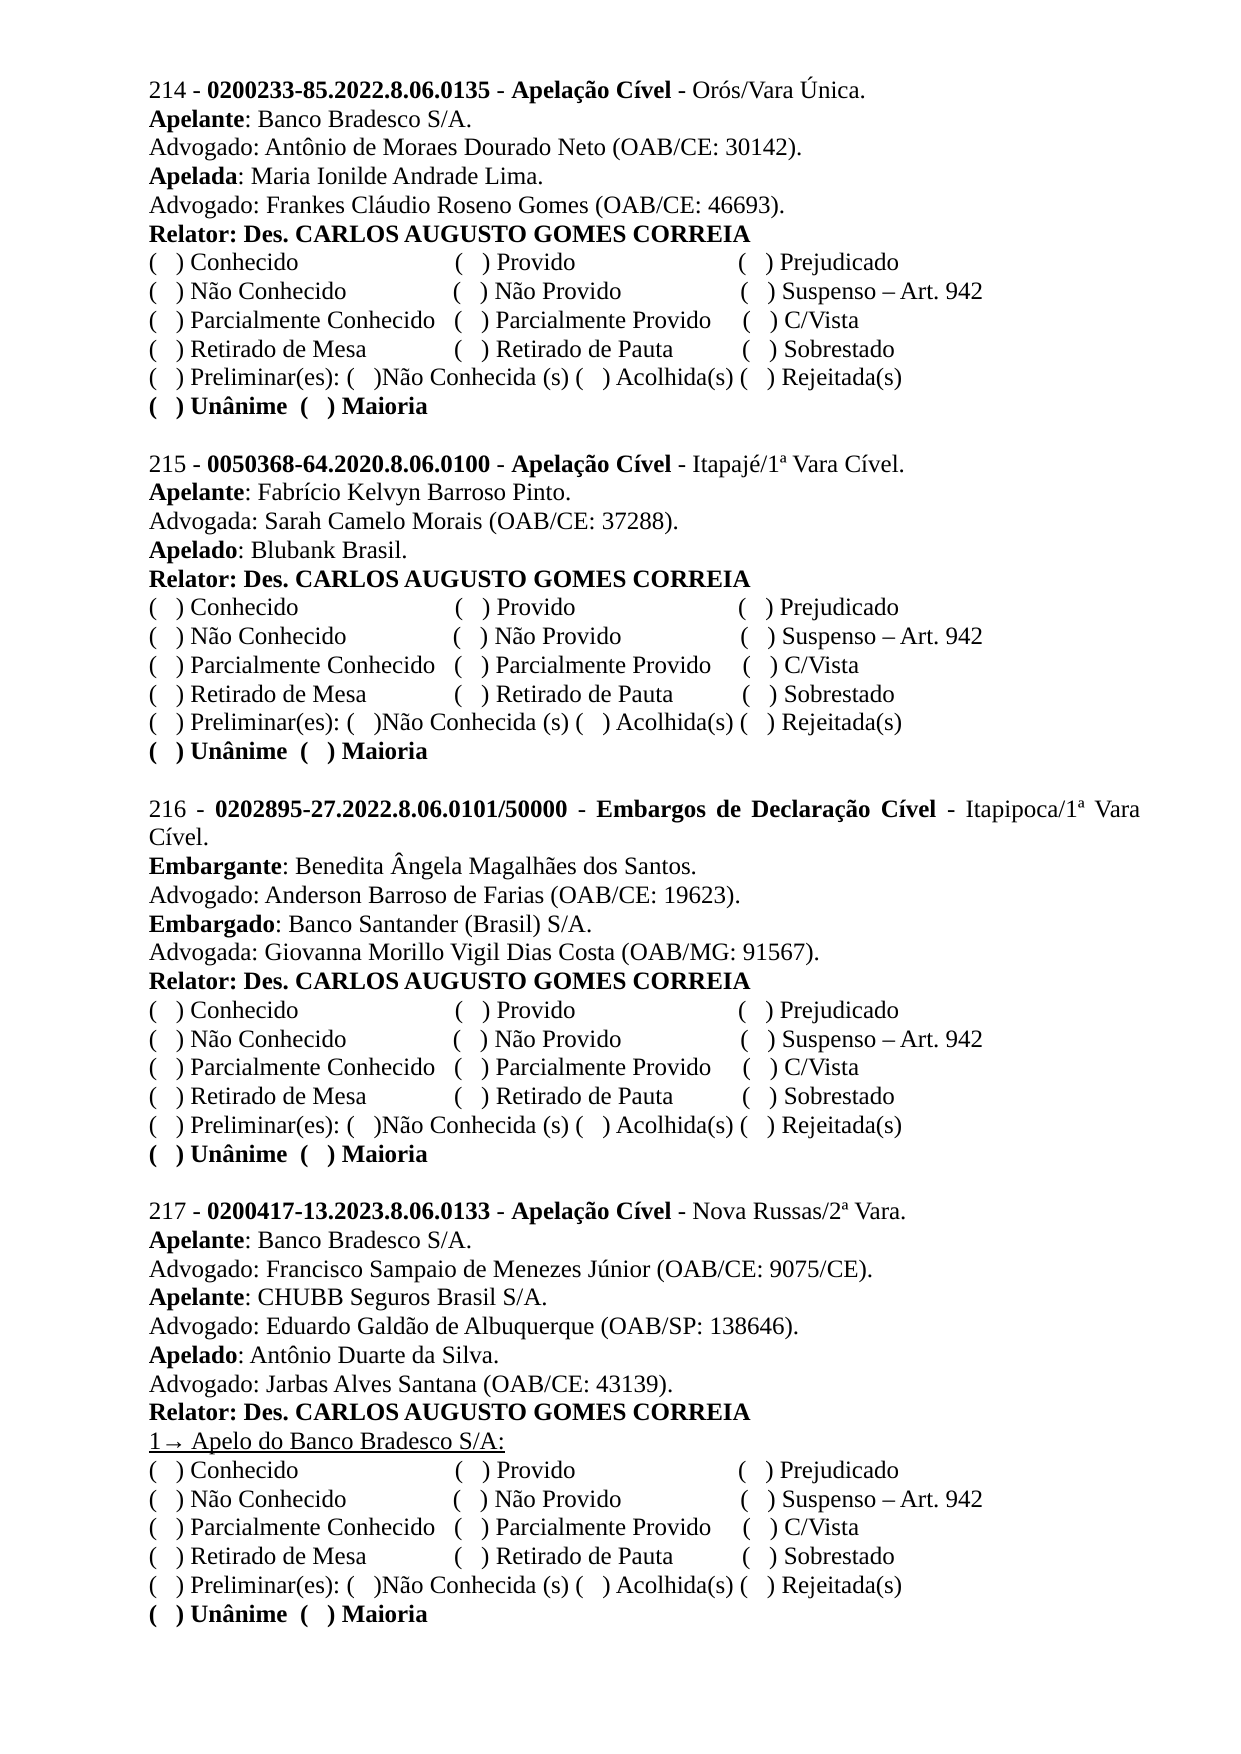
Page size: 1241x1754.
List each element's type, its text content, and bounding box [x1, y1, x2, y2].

text Advogada: Sarah Camelo Morais (OAB/CE: 37288). [148, 506, 1141, 535]
text Advogada: Giovanna Morillo Vigil Dias Costa (OAB/MG: 91567). [148, 937, 1141, 966]
text Apelado: Antônio Duarte da Silva. [148, 1340, 1141, 1369]
text Apelante: Banco Bradesco S/A. [148, 1225, 1141, 1254]
text ( ) Não Conhecido ( ) Não Provido ( ) Suspenso – Art. 942 [148, 621, 1158, 650]
text Relator: Des. CARLOS AUGUSTO GOMES CORREIA [148, 564, 1141, 592]
text ( ) Parcialmente Conhecido ( ) Parcialmente Provido ( ) C/Vista [148, 650, 1158, 679]
text ( ) Preliminar(es): ( )Não Conhecida (s) ( ) Acolhida(s) ( ) Rejeitada(s) [148, 1110, 1158, 1139]
text Apelante: CHUBB Seguros Brasil S/A. [148, 1282, 1141, 1311]
text ( ) Conhecido ( ) Provido ( ) Prejudicado [148, 592, 1141, 621]
text Relator: Des. CARLOS AUGUSTO GOMES CORREIA [148, 1397, 1141, 1426]
text ( ) Unânime ( ) Maioria [148, 1599, 1158, 1627]
text Apelante: Banco Bradesco S/A. [148, 104, 1141, 132]
text ( ) Retirado de Mesa ( ) Retirado de Pauta ( ) Sobrestado [148, 679, 1158, 707]
text Advogado: Francisco Sampaio de Menezes Júnior (OAB/CE: 9075/CE). [148, 1254, 1141, 1282]
text Embargado: Banco Santander (Brasil) S/A. [148, 909, 1141, 937]
text Advogado: Eduardo Galdão de Albuquerque (OAB/SP: 138646). [148, 1311, 1141, 1340]
text ( ) Parcialmente Conhecido ( ) Parcialmente Provido ( ) C/Vista [148, 1052, 1158, 1081]
text Apelado: Blubank Brasil. [148, 535, 1141, 564]
text Relator: Des. CARLOS AUGUSTO GOMES CORREIA [148, 966, 1141, 995]
text ( ) Preliminar(es): ( )Não Conhecida (s) ( ) Acolhida(s) ( ) Rejeitada(s) [148, 1570, 1158, 1599]
text Relator: Des. CARLOS AUGUSTO GOMES CORREIA [148, 219, 1141, 247]
text ( ) Unânime ( ) Maioria [148, 1139, 1158, 1167]
text Embargante: Benedita Ângela Magalhães dos Santos. [148, 851, 1141, 880]
text ( ) Parcialmente Conhecido ( ) Parcialmente Provido ( ) C/Vista [148, 305, 1158, 334]
text Advogado: Anderson Barroso de Farias (OAB/CE: 19623). [148, 880, 1141, 909]
text ( ) Não Conhecido ( ) Não Provido ( ) Suspenso – Art. 942 [148, 276, 1158, 305]
text 1→ Apelo do Banco Bradesco S/A: [148, 1426, 1141, 1455]
text ( ) Retirado de Mesa ( ) Retirado de Pauta ( ) Sobrestado [148, 334, 1158, 362]
text ( ) Preliminar(es): ( )Não Conhecida (s) ( ) Acolhida(s) ( ) Rejeitada(s) [148, 362, 1158, 391]
text ( ) Conhecido ( ) Provido ( ) Prejudicado [148, 247, 1141, 276]
text Apelada: Maria Ionilde Andrade Lima. [148, 161, 1141, 190]
text 215 - 0050368-64.2020.8.06.0100 - Apelação Cível - Itapajé/1ª Vara Cível. [148, 449, 1141, 477]
text ( ) Conhecido ( ) Provido ( ) Prejudicado [148, 1455, 1141, 1484]
text ( ) Unânime ( ) Maioria [148, 391, 1158, 420]
text ( ) Não Conhecido ( ) Não Provido ( ) Suspenso – Art. 942 [148, 1024, 1158, 1052]
text ( ) Não Conhecido ( ) Não Provido ( ) Suspenso – Art. 942 [148, 1484, 1158, 1512]
text Advogado: Antônio de Moraes Dourado Neto (OAB/CE: 30142). [148, 132, 1141, 161]
text ( ) Preliminar(es): ( )Não Conhecida (s) ( ) Acolhida(s) ( ) Rejeitada(s) [148, 707, 1158, 736]
text Advogado: Frankes Cláudio Roseno Gomes (OAB/CE: 46693). [148, 190, 1141, 219]
text 217 - 0200417-13.2023.8.06.0133 - Apelação Cível - Nova Russas/2ª Vara. [148, 1196, 1141, 1225]
text Apelante: Fabrício Kelvyn Barroso Pinto. [148, 477, 1141, 506]
text ( ) Unânime ( ) Maioria [148, 736, 1158, 765]
text ( ) Parcialmente Conhecido ( ) Parcialmente Provido ( ) C/Vista [148, 1512, 1158, 1541]
text ( ) Retirado de Mesa ( ) Retirado de Pauta ( ) Sobrestado [148, 1081, 1158, 1110]
text Advogado: Jarbas Alves Santana (OAB/CE: 43139). [148, 1369, 1141, 1397]
text 216 - 0202895-27.2022.8.06.0101/50000 - Embargos de Declaração Cível - Itapipoca/1ª Vara Cível. [148, 794, 1141, 851]
text 214 - 0200233-85.2022.8.06.0135 - Apelação Cível - Orós/Vara Única. [148, 75, 1141, 104]
text ( ) Retirado de Mesa ( ) Retirado de Pauta ( ) Sobrestado [148, 1541, 1158, 1570]
text ( ) Conhecido ( ) Provido ( ) Prejudicado [148, 995, 1141, 1024]
